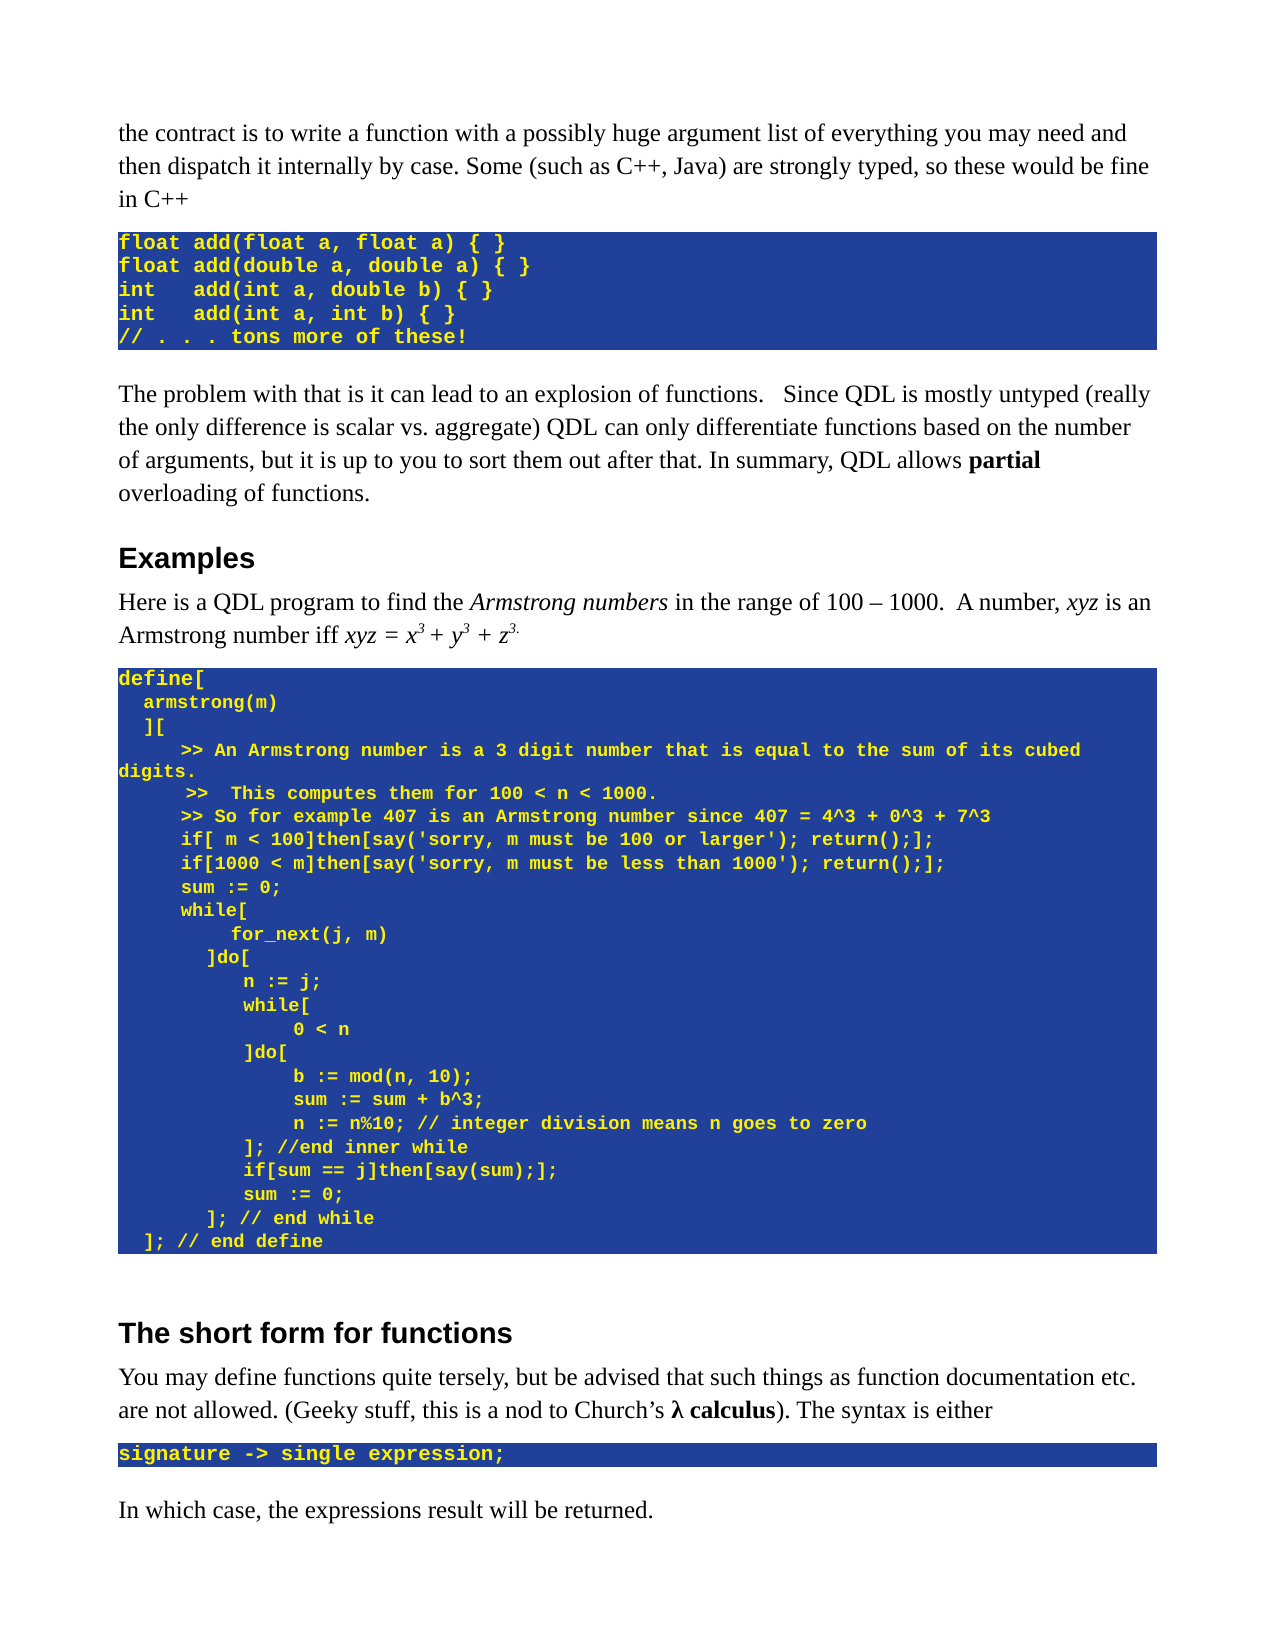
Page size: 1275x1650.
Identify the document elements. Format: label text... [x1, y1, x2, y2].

text b := mod(n, 10); [118, 1065, 1157, 1088]
text ]; // end while [118, 1207, 1157, 1230]
text float add(float a, float a) { } [118, 232, 1157, 255]
text sum := sum + b^3; [118, 1088, 1157, 1112]
text n := n%10; // integer division means n goes to zero [118, 1112, 1157, 1136]
subtitle The short form for functions [118, 1316, 1157, 1350]
text if[sum == j]then[say(sum);]; [118, 1159, 1157, 1183]
text if[1000 < m]then[say('sorry, m must be less than 1000'); return();]; [118, 852, 1157, 876]
text float add(double a, double a) { } [118, 255, 1157, 279]
text ]; // end define [118, 1230, 1157, 1254]
text >> So for example 407 is an Armstrong number since 407 = 4^3 + 0^3 + 7^3 [118, 805, 1157, 828]
text ]do[ [118, 1041, 1157, 1065]
text define[ [118, 668, 1157, 691]
text ]do[ [118, 947, 1157, 970]
text ][ [118, 715, 1157, 738]
text the contract is to write a function with a possibly huge argument list of everything you may need and then dispatch it internally by case. Some (such as C++, Java) are strongly typed, so these would be fine in C++ [118, 118, 1157, 213]
text Here is a QDL program to find the Armstrong numbers in the range of 100 – 1000. A number, xyz is an Armstrong number iff xyz = x3 + y3 + z3. [118, 587, 1157, 649]
text if[ m < 100]then[say('sorry, m must be 100 or larger'); return();]; [118, 828, 1157, 852]
text while[ [118, 899, 1157, 923]
text ]; //end inner while [118, 1136, 1157, 1159]
text sum := 0; [118, 1183, 1157, 1207]
text n := j; [118, 970, 1157, 994]
text The problem with that is it can lead to an explosion of functions. Since QDL is mostly untyped (really the only difference is scalar vs. aggregate) QDL can only differentiate functions based on the number of arguments, but it is up to you to sort them out after that. In summary, QDL allows partial overloading of functions. [118, 379, 1157, 507]
text signature -> single expression; [118, 1443, 1157, 1467]
text In which case, the expressions result will be returned. [118, 1495, 1157, 1524]
subtitle Examples [118, 541, 1157, 574]
text sum := 0; [118, 876, 1157, 899]
text for_next(j, m) [118, 923, 1157, 947]
text int add(int a, double b) { } int add(int a, int b) { } // . . . tons more of these! [118, 279, 1157, 350]
text >> An Armstrong number is a 3 digit number that is equal to the sum of its cubed digits. [118, 738, 1157, 783]
text 0 < n [118, 1017, 1157, 1041]
text >> This computes them for 100 < n < 1000. [118, 783, 1157, 805]
text You may define functions quite tersely, but be advised that such things as function documentation etc. are not allowed. (Geeky stuff, this is a nod to Church’s λ calculus). The syntax is either [118, 1362, 1157, 1424]
text armstrong(m) [118, 691, 1157, 715]
text while[ [118, 994, 1157, 1017]
